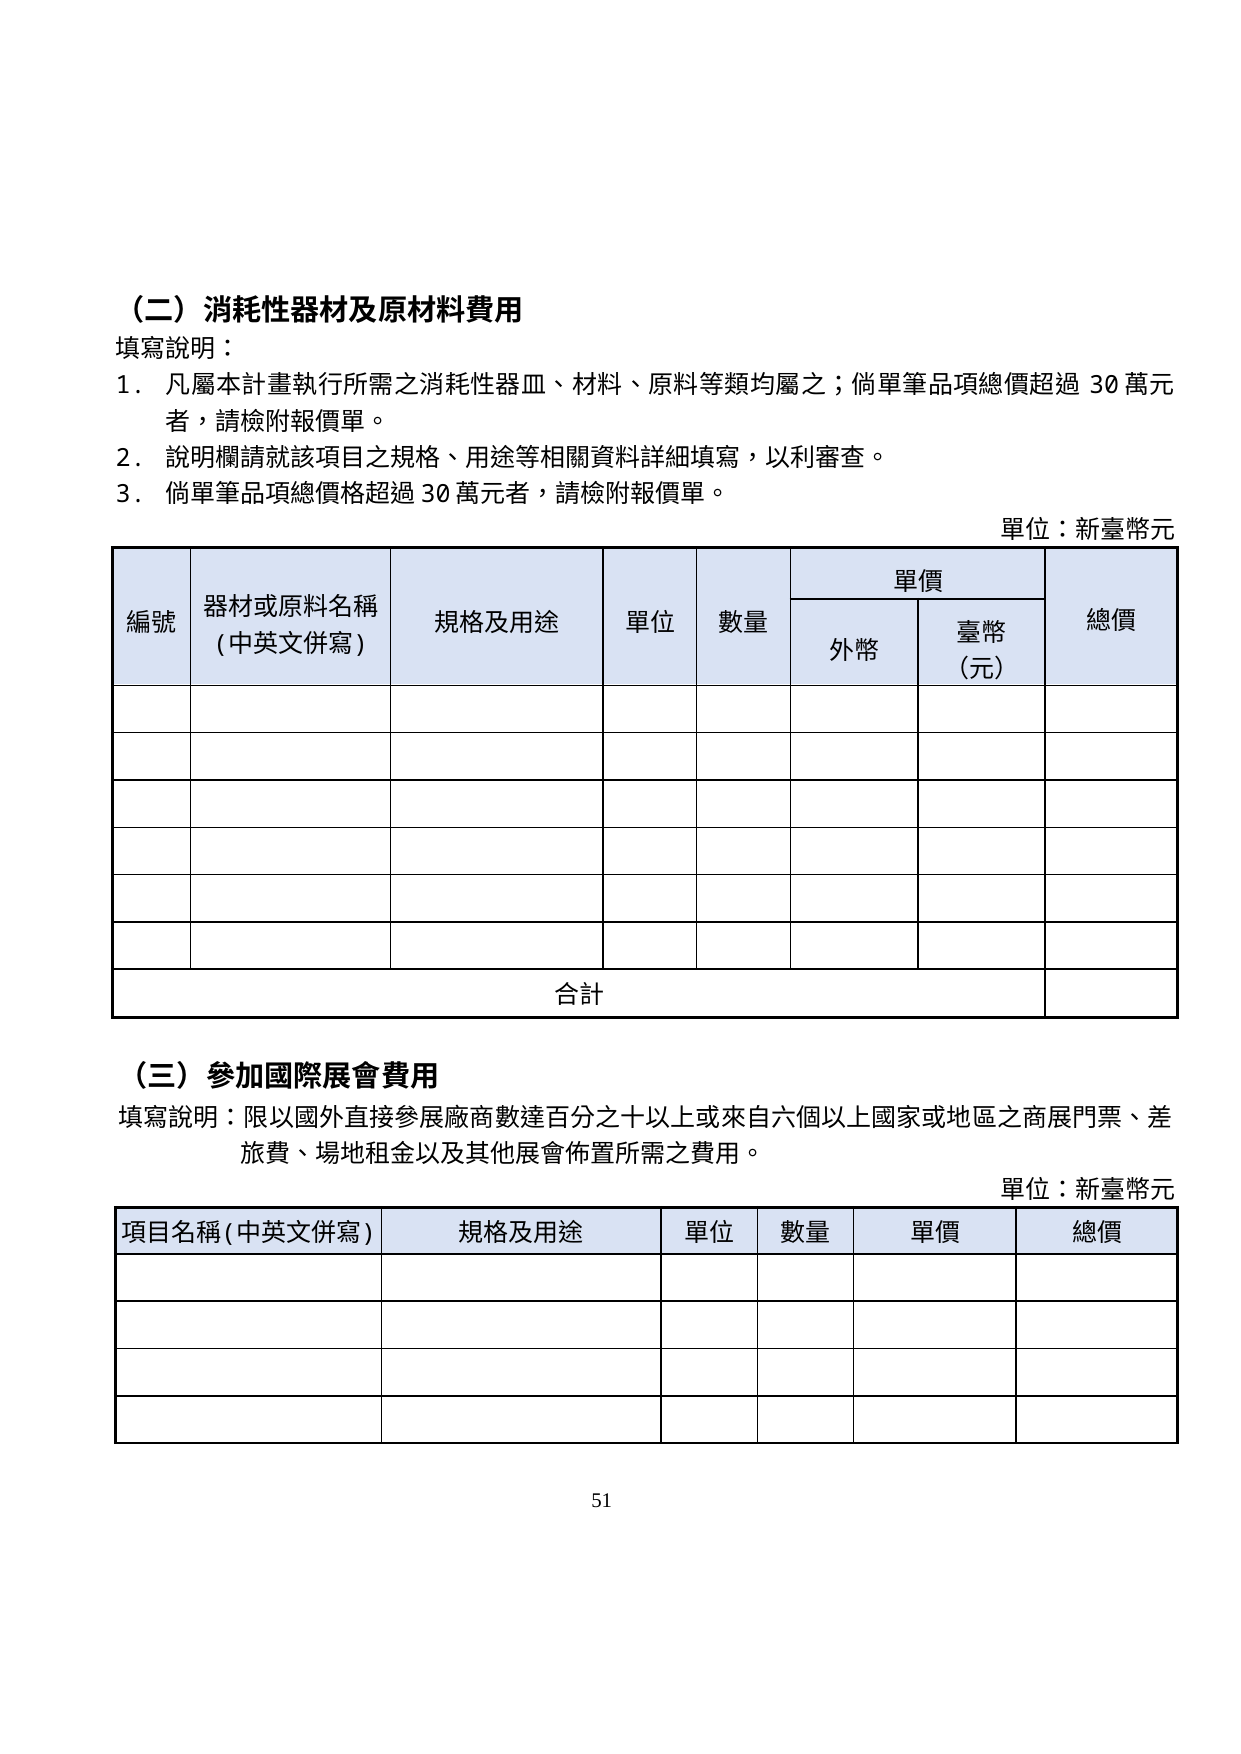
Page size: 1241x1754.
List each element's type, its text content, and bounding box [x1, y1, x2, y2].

table_cell 項目名稱(中英文併寫) [117, 1209, 381, 1253]
table_cell [117, 1397, 381, 1442]
table_cell 數量 [758, 1209, 853, 1253]
table_cell 規格及用途 [382, 1209, 660, 1253]
table_cell [382, 1349, 660, 1395]
table_cell 臺幣（元） [919, 600, 1044, 684]
table_header （三）參加國際展會費用 [115, 1053, 1178, 1097]
table_cell [191, 686, 390, 732]
table_cell [1046, 875, 1176, 921]
table_cell [114, 781, 190, 826]
table_cell [191, 828, 390, 874]
table_cell [391, 923, 602, 968]
table_cell [1046, 828, 1176, 874]
table_cell [854, 1397, 1015, 1442]
table_cell [191, 733, 390, 779]
table_cell [919, 828, 1044, 874]
table_cell [114, 733, 190, 779]
table_cell [1046, 923, 1176, 968]
table_cell [382, 1255, 660, 1300]
table_cell [191, 781, 390, 826]
table_cell [391, 733, 602, 779]
table_cell [114, 875, 190, 921]
table_cell [604, 781, 696, 826]
table_cell [117, 1255, 381, 1300]
table_cell 合計 [114, 970, 1044, 1016]
table_cell [1017, 1397, 1176, 1442]
table_cell [758, 1255, 853, 1300]
table_cell 單位：新臺幣元 [113, 510, 1178, 546]
table_cell [1017, 1255, 1176, 1300]
table_cell [1046, 686, 1176, 732]
table_cell [791, 781, 917, 826]
table_cell [1046, 970, 1176, 1016]
table_cell [604, 733, 696, 779]
table_cell [791, 828, 917, 874]
table_header （二）消耗性器材及原材料費用 [113, 286, 1178, 328]
table_cell [114, 923, 190, 968]
table_cell [919, 686, 1044, 732]
table_cell [117, 1302, 381, 1348]
table_cell [391, 781, 602, 826]
table_cell 單價 [854, 1209, 1015, 1253]
table_cell [791, 875, 917, 921]
table_cell [919, 923, 1044, 968]
table_cell [1046, 733, 1176, 779]
table_cell 數量 [697, 549, 790, 684]
table_cell [604, 828, 696, 874]
table_cell [697, 686, 790, 732]
table_cell 總價 [1017, 1209, 1176, 1253]
table_cell 規格及用途 [391, 549, 602, 684]
table_cell [854, 1302, 1015, 1348]
table_cell 編號 [114, 549, 190, 684]
table_cell [758, 1349, 853, 1395]
table_cell 填寫說明： 凡屬本計畫執行所需之消耗性器皿、材料、原料等類均屬之；倘單筆品項總價超過30萬元者，請檢附報價單。 說明欄請就該項目之規格、用途等相關資料詳細填寫，以利審查。 倘單筆品項總價格超過30萬元者，請檢附報價單。 [113, 329, 1178, 510]
table_cell 外幣 [791, 600, 917, 684]
table_cell [697, 781, 790, 826]
table_cell [854, 1349, 1015, 1395]
table_cell [662, 1349, 757, 1395]
table_cell [919, 875, 1044, 921]
table_cell [662, 1255, 757, 1300]
table_cell [919, 781, 1044, 826]
table_cell [1017, 1302, 1176, 1348]
table_cell 單位 [604, 549, 696, 684]
table_cell [382, 1302, 660, 1348]
table_cell [117, 1349, 381, 1395]
table_cell 單價 [791, 549, 1044, 598]
table_cell [697, 923, 790, 968]
table_cell [697, 828, 790, 874]
table_cell [919, 733, 1044, 779]
table_cell [391, 828, 602, 874]
table_cell [191, 875, 390, 921]
table_cell 器材或原料名稱(中英文併寫) [191, 549, 390, 684]
table_cell [662, 1397, 757, 1442]
table_cell [791, 733, 917, 779]
table_cell [391, 686, 602, 732]
table_cell [191, 923, 390, 968]
table_cell [662, 1302, 757, 1348]
table_cell [114, 828, 190, 874]
table_cell [791, 923, 917, 968]
table_cell [697, 733, 790, 779]
table_cell [758, 1397, 853, 1442]
table_cell [1046, 781, 1176, 826]
table_cell [854, 1255, 1015, 1300]
table_cell 單位 [662, 1209, 757, 1253]
table_cell [114, 686, 190, 732]
table_cell [604, 686, 696, 732]
table_cell [1017, 1349, 1176, 1395]
table_cell [604, 923, 696, 968]
table_cell [382, 1397, 660, 1442]
table_cell [758, 1302, 853, 1348]
table_cell [697, 875, 790, 921]
table_cell [604, 875, 696, 921]
table_cell 單位：新臺幣元 [115, 1170, 1178, 1206]
table_cell [391, 875, 602, 921]
table_cell [791, 686, 917, 732]
table_cell 填寫說明：限以國外直接參展廠商數達百分之十以上或來自六個以上國家或地區之商展門票、差旅費、場地租金以及其他展會佈置所需之費用。 [115, 1097, 1178, 1169]
table_cell 總價 [1046, 549, 1176, 684]
